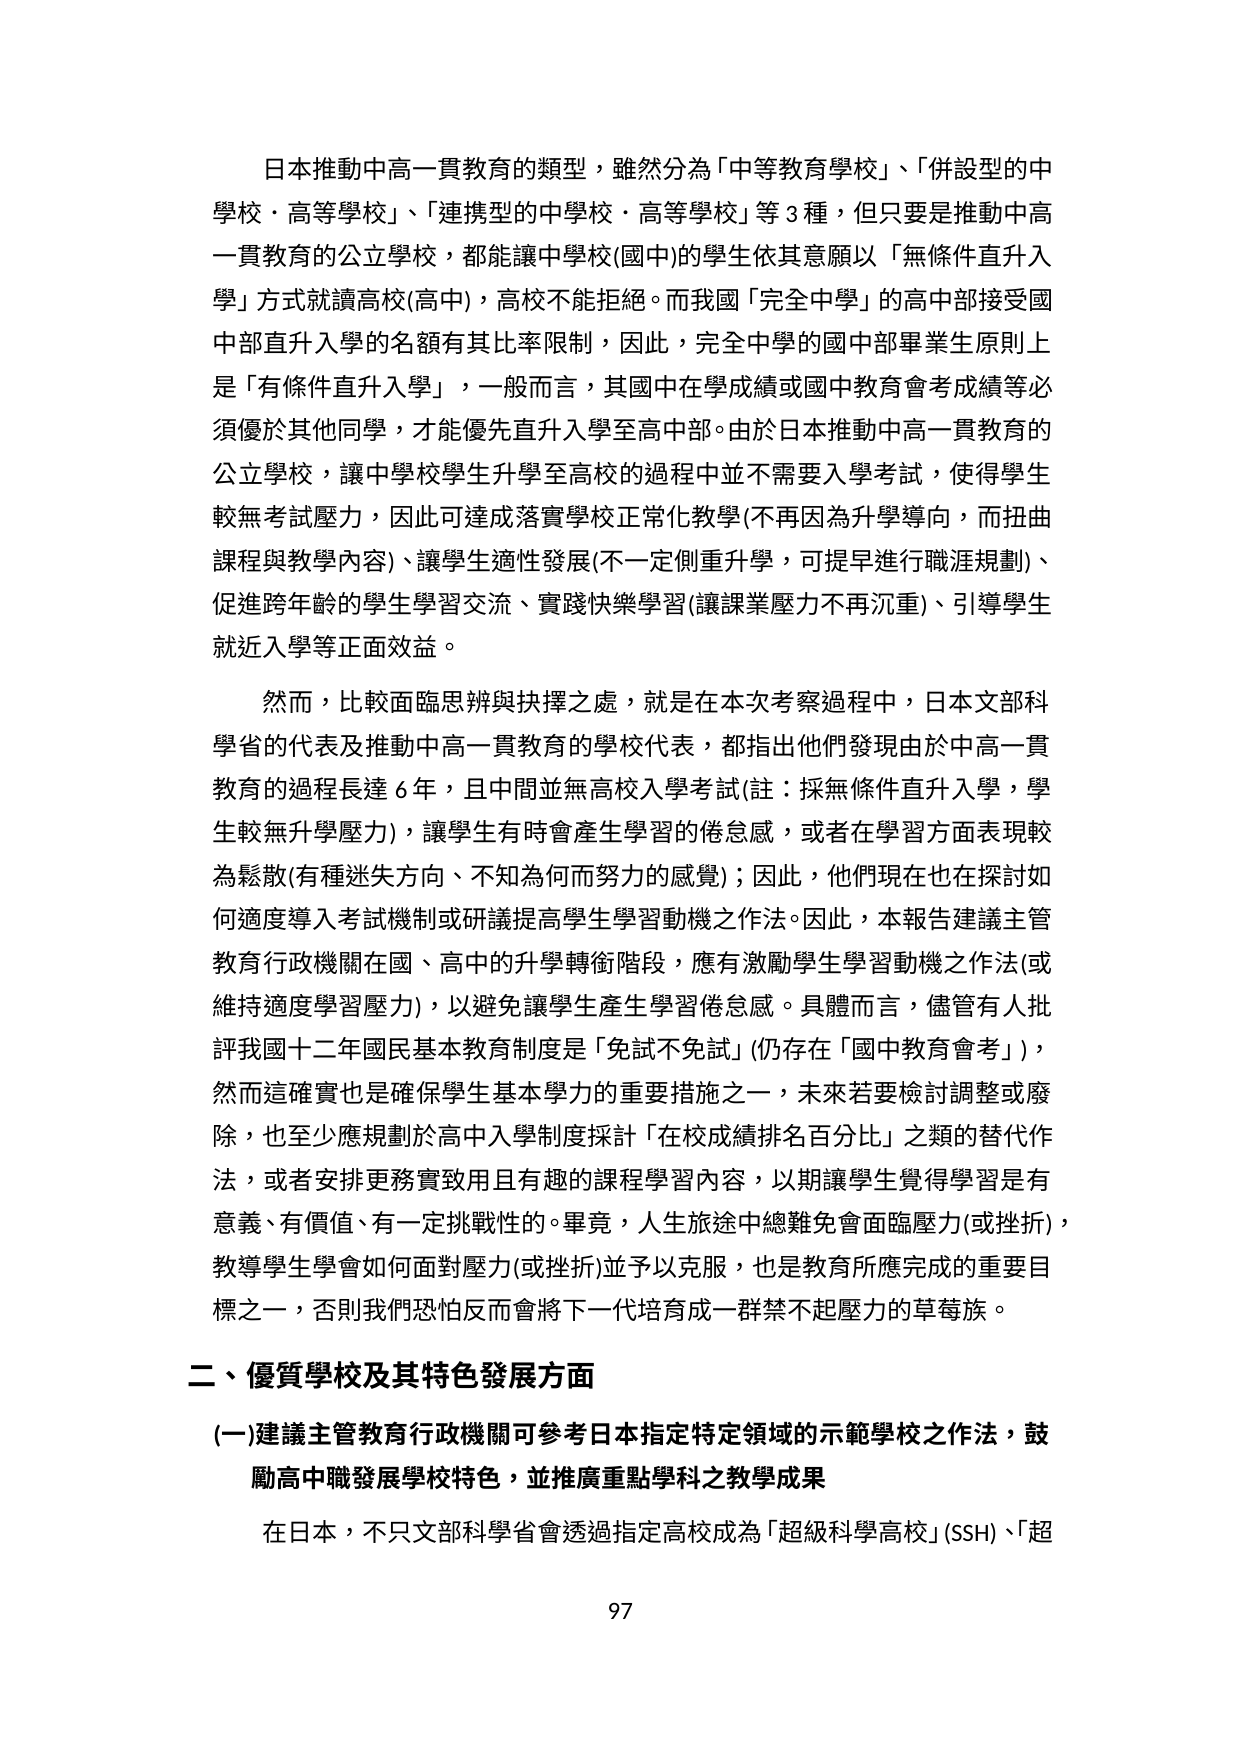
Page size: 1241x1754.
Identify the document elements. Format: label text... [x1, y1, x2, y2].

text 然而，比較面臨思辨與抉擇之處，就是在本次考察過程中，日本文部科學省的代表及推動中高一貫教育的學校代表，都指出他們發現由於中高一貫教育的過程長達6年，且中間並無高校入學考試(註：採無條件直升入學，學生較無升學壓力)，讓學生有時會產生學習的倦怠感，或者在學習方面表現較為鬆散(有種迷失方向、不知為何而努力的感覺)；因此，他們現在也在探討如何適度導入考試機制或研議提高學生學習動機之作法。因此，本報告建議主管教育行政機關在國、高中的升學轉銜階段，應有激勵學生學習動機之作法(或維持適度學習壓力)，以避免讓學生產生學習倦怠感。具體而言，儘管有人批評我國十二年國民基本教育制度是「免試不免試」(仍存在「國中教育會考」)，然而這確實也是確保學生基本學力的重要措施之一，未來若要檢討調整或廢除，也至少應規劃於高中入學制度採計「在校成績排名百分比」之類的替代作法，或者安排更務實致用且有趣的課程學習內容，以期讓學生覺得學習是有意義、有價值、有一定挑戰性的。畢竟，人生旅途中總難免會面臨壓力(或挫折)，教導學生學會如何面對壓力(或挫折)並予以克服，也是教育所應完成的重要目標之一，否則我們恐怕反而會將下一代培育成一群禁不起壓力的草莓族。 [212, 682, 1053, 1327]
text 二、優質學校及其特色發展方面 [187, 1353, 1053, 1395]
text 日本推動中高一貫教育的類型，雖然分為「中等教育學校」、「併設型的中學校．高等學校」、「連携型的中學校．高等學校」等3種，但只要是推動中高一貫教育的公立學校，都能讓中學校(國中)的學生依其意願以「無條件直升入學」方式就讀高校(高中)，高校不能拒絕。而我國「完全中學」的高中部接受國中部直升入學的名額有其比率限制，因此，完全中學的國中部畢業生原則上是「有條件直升入學」，一般而言，其國中在學成績或國中教育會考成績等必須優於其他同學，才能優先直升入學至高中部。由於日本推動中高一貫教育的公立學校，讓中學校學生升學至高校的過程中並不需要入學考試，使得學生較無考試壓力，因此可達成落實學校正常化教學(不再因為升學導向，而扭曲課程與教學內容)、讓學生適性發展(不一定側重升學，可提早進行職涯規劃)、促進跨年齡的學生學習交流、實踐快樂學習(讓課業壓力不再沉重)、引導學生就近入學等正面效益。 [212, 150, 1053, 664]
text (一)建議主管教育行政機關可參考日本指定特定領域的示範學校之作法，鼓勵高中職發展學校特色，並推廣重點學科之教學成果 [187, 1415, 1053, 1494]
text 在日本，不只文部科學省會透過指定高校成為「超級科學高校」(SSH)、「超 [187, 1513, 1053, 1549]
